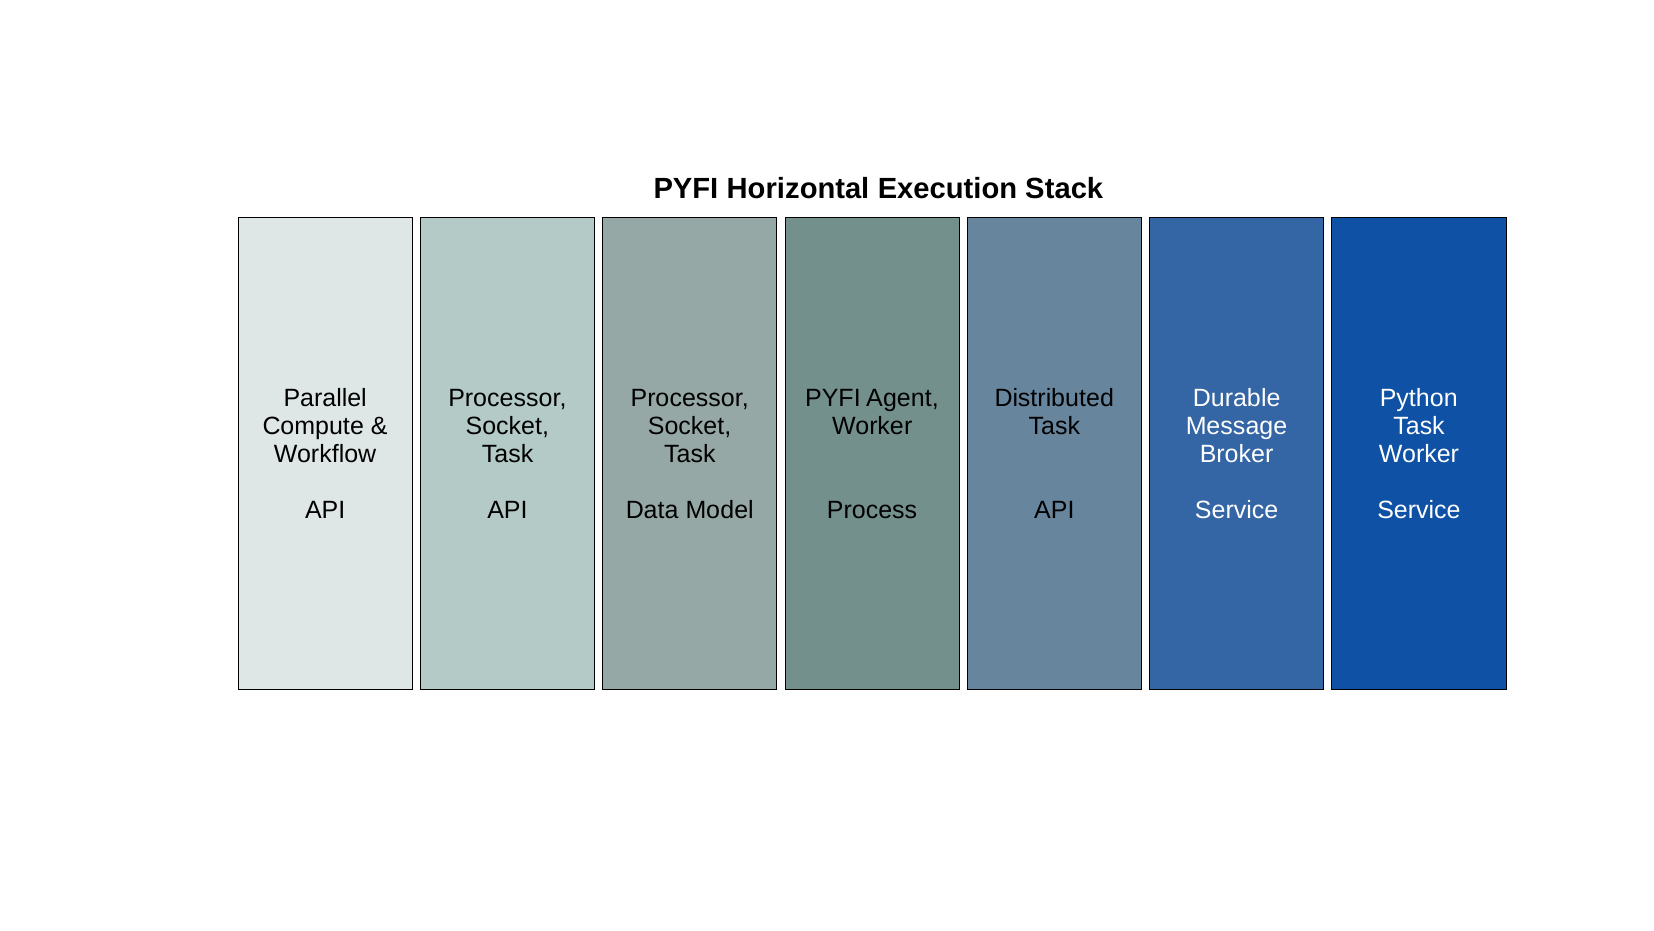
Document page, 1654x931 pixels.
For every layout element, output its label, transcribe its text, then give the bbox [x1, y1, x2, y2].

text_box Processor, Socket, Task API [420, 217, 595, 690]
text_box Durable Message Broker Service [1149, 217, 1324, 690]
text_box PYFI Agent, Worker Process [785, 217, 960, 690]
text_box Processor, Socket, Task Data Model [602, 217, 777, 690]
text_box PYFI Horizontal Execution Stack [638, 164, 1344, 213]
text_box Python Task Worker Service [1331, 217, 1507, 690]
text_box Distributed Task API [967, 217, 1142, 690]
text_box Parallel Compute & Workflow API [238, 217, 413, 690]
